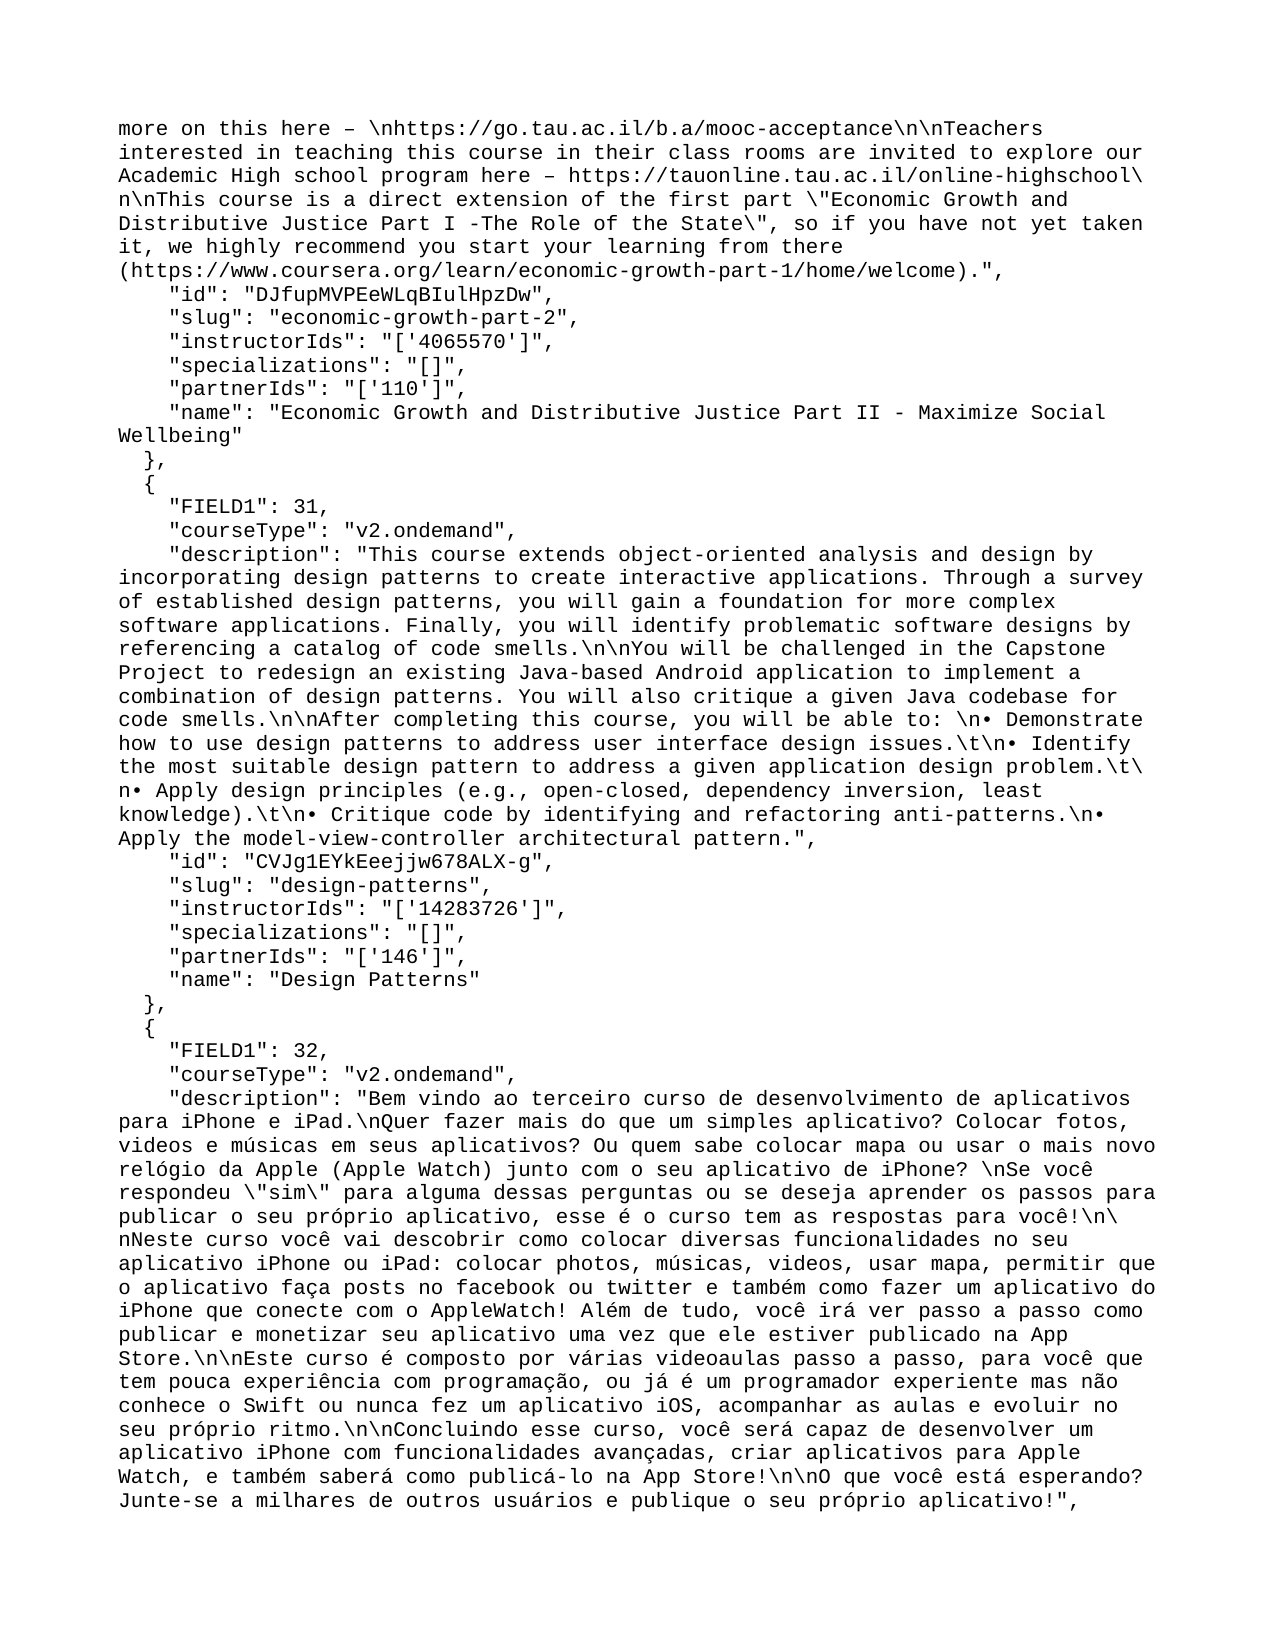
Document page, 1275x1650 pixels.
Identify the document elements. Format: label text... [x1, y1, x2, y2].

text "FIELD1": 32, [118, 1040, 1157, 1064]
text "slug": "design-patterns", [118, 875, 1157, 898]
text "instructorIds": "['14283726']", [118, 898, 1157, 922]
text { [118, 473, 1157, 496]
text "specializations": "[]", [118, 922, 1157, 946]
text "id": "DJfupMVPEeWLqBIulHpzDw", [118, 284, 1157, 307]
text { [118, 1017, 1157, 1040]
text "id": "CVJg1EYkEeejjw678ALX-g", [118, 851, 1157, 875]
text "FIELD1": 31, [118, 496, 1157, 520]
text "partnerIds": "['146']", [118, 946, 1157, 969]
text "description": "Bem vindo ao terceiro curso de desenvolvimento de aplicativos para iPhone e iPad.\nQuer fazer mais do que um simples aplicativo? Colocar fotos, videos e músicas em seus aplicativos? Ou quem sabe colocar mapa ou usar o mais novo relógio da Apple (Apple Watch) junto com o seu aplicativo de iPhone? \nSe você respondeu \"sim\" para alguma dessas perguntas ou se deseja aprender os passos para publicar o seu próprio aplicativo, esse é o curso tem as respostas para você!\n\nNeste curso você vai descobrir como colocar diversas funcionalidades no seu aplicativo iPhone ou iPad: colocar photos, músicas, videos, usar mapa, permitir que o aplicativo faça posts no facebook ou twitter e também como fazer um aplicativo do iPhone que conecte com o AppleWatch! Além de tudo, você irá ver passo a passo como publicar e monetizar seu aplicativo uma vez que ele estiver publicado na App Store.\n\nEste curso é composto por várias videoaulas passo a passo, para você que tem pouca experiência com programação, ou já é um programador experiente mas não conhece o Swift ou nunca fez um aplicativo iOS, acompanhar as aulas e evoluir no seu próprio ritmo.\n\nConcluindo esse curso, você será capaz de desenvolver um aplicativo iPhone com funcionalidades avançadas, criar aplicativos para Apple Watch, e também saberá como publicá-lo na App Store!\n\nO que você está esperando? Junte-se a milhares de outros usuários e publique o seu próprio aplicativo!", [118, 1088, 1157, 1513]
text "instructorIds": "['4065570']", [118, 331, 1157, 354]
text "partnerIds": "['110']", [118, 378, 1157, 402]
text more on this here – \nhttps://go.tau.ac.il/b.a/mooc-acceptance\n\nTeachers interested in teaching this course in their class rooms are invited to explore our Academic High school program here – https://tauonline.tau.ac.il/online-highschool\n\nThis course is a direct extension of the first part \"Economic Growth and Distributive Justice Part I -The Role of the State\", so if you have not yet taken it, we highly recommend you start your learning from there (https://www.coursera.org/learn/economic-growth-part-1/home/welcome).", [118, 118, 1157, 284]
text "name": "Design Patterns" [118, 969, 1157, 993]
text "slug": "economic-growth-part-2", [118, 307, 1157, 331]
text "specializations": "[]", [118, 354, 1157, 378]
text "courseType": "v2.ondemand", [118, 1064, 1157, 1088]
text }, [118, 449, 1157, 473]
text }, [118, 993, 1157, 1017]
text "description": "This course extends object-oriented analysis and design by incorporating design patterns to create interactive applications. Through a survey of established design patterns, you will gain a foundation for more complex software applications. Finally, you will identify problematic software designs by referencing a catalog of code smells.\n\nYou will be challenged in the Capstone Project to redesign an existing Java-based Android application to implement a combination of design patterns. You will also critique a given Java codebase for code smells.\n\nAfter completing this course, you will be able to: \n• Demonstrate how to use design patterns to address user interface design issues.\t\n• Identify the most suitable design pattern to address a given application design problem.\t\n• Apply design principles (e.g., open-closed, dependency inversion, least knowledge).\t\n• Critique code by identifying and refactoring anti-patterns.\n• Apply the model-view-controller architectural pattern.", [118, 544, 1157, 851]
text "name": "Economic Growth and Distributive Justice Part II - Maximize Social Wellbeing" [118, 402, 1157, 449]
text "courseType": "v2.ondemand", [118, 520, 1157, 544]
